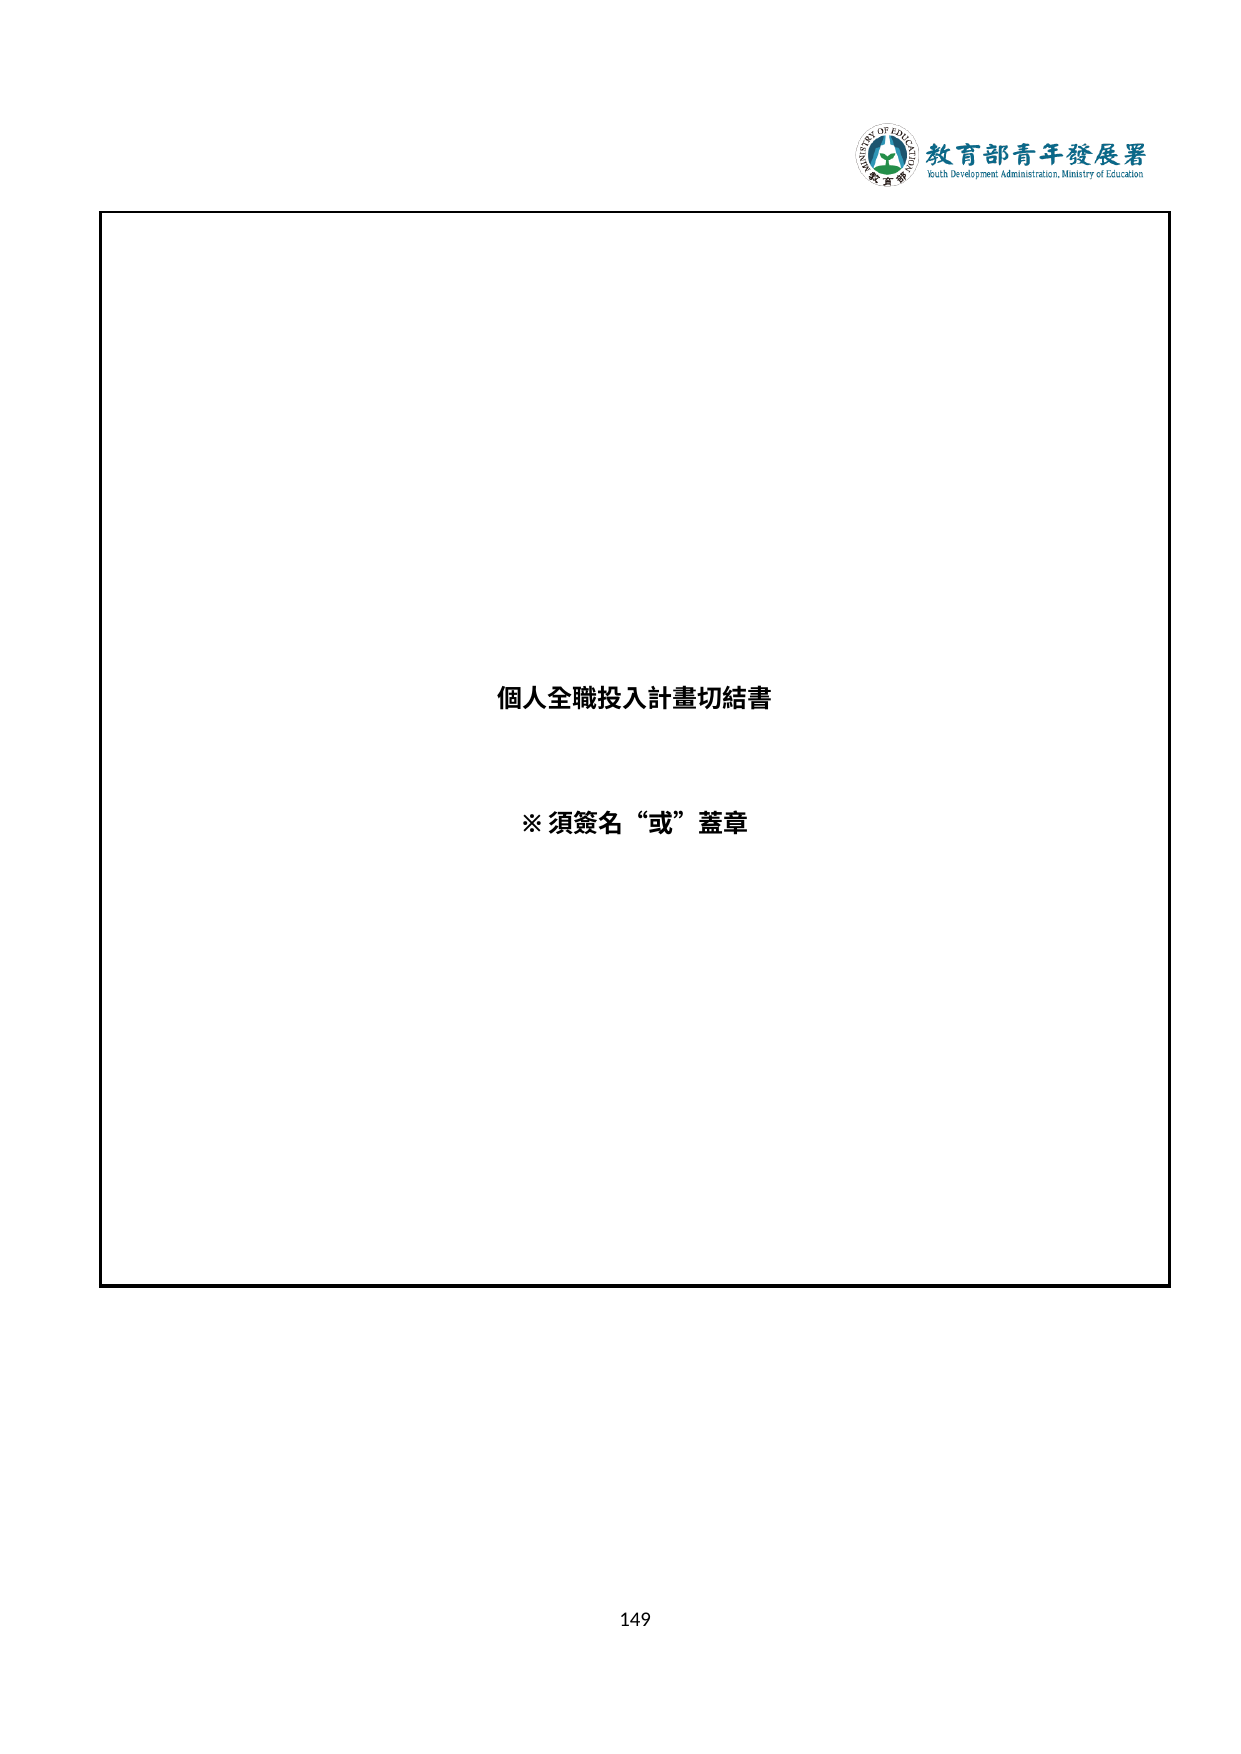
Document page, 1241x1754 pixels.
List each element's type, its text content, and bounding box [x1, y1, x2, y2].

table_cell 個人全職投入計畫切結書 ※ 須簽名“或”蓋章 [102, 213, 1168, 1284]
